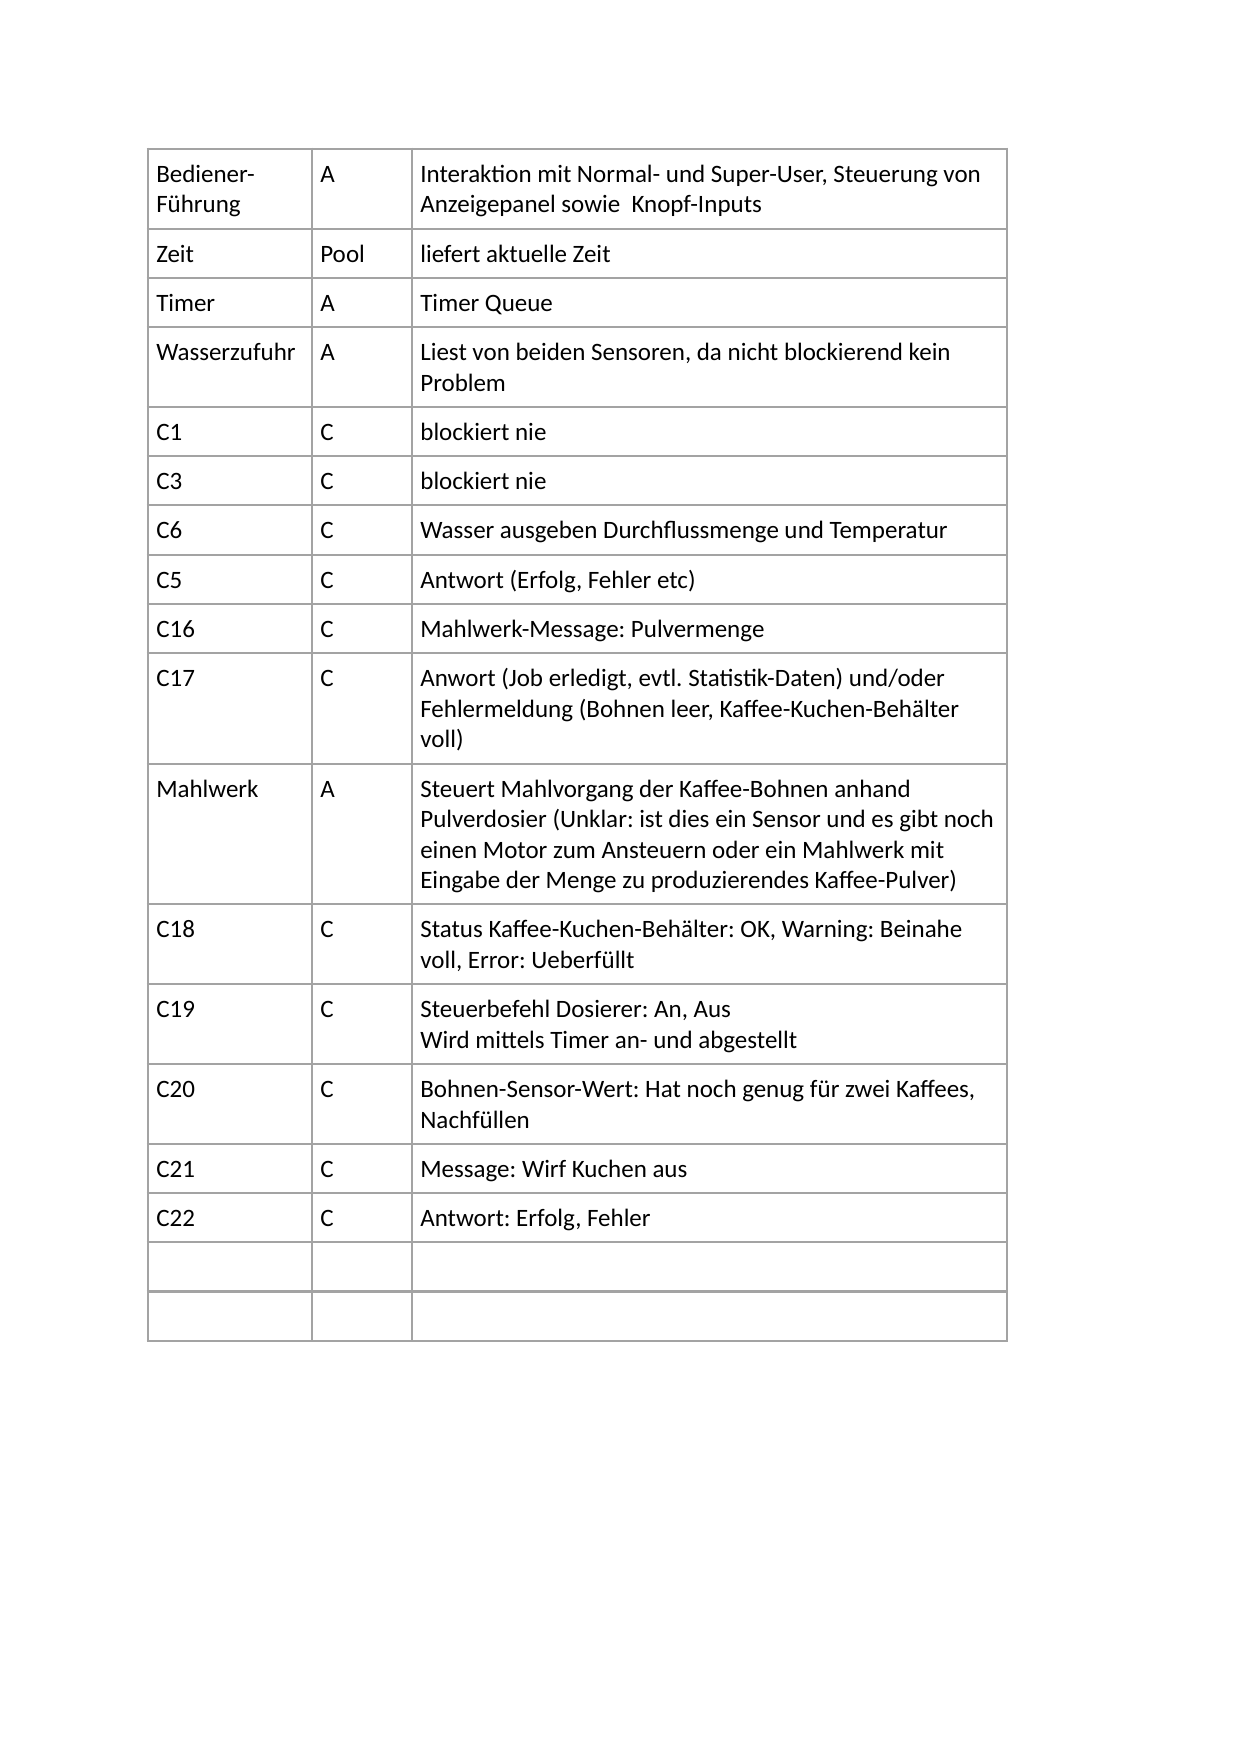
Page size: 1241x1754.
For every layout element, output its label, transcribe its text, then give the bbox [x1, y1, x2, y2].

table_cell Timer [149, 279, 311, 326]
table_cell Steuert Mahlvorgang der Kaffee-Bohnen anhand Pulverdosier (Unklar: ist dies ein Sensor und es gibt noch einen Motor zum Ansteuern oder ein Mahlwerk mit Eingabe der Menge zu produzierendes Kaffee-Pulver) [413, 765, 1006, 903]
table_cell C21 [149, 1145, 311, 1192]
table_cell C17 [149, 654, 311, 762]
table_cell C [313, 556, 411, 603]
table_cell C [313, 506, 411, 553]
table_header Interaktion mit Normal- und Super-User, Steuerung von Anzeigepanel sowie Knopf-Inputs [413, 150, 1006, 227]
table_cell C [313, 457, 411, 504]
table_cell Mahlwerk [149, 765, 311, 903]
table_cell C [313, 654, 411, 762]
table_cell [149, 1293, 311, 1340]
table_cell C [313, 1065, 411, 1143]
table_cell C [313, 1145, 411, 1192]
table_cell A [313, 328, 411, 406]
table_cell Status Kaffee-Kuchen-Behälter: OK, Warning: Beinahe voll, Error: Ueberfüllt [413, 905, 1006, 983]
table_cell Bohnen-Sensor-Wert: Hat noch genug für zwei Kaffees, Nachfüllen [413, 1065, 1006, 1143]
table_cell C18 [149, 905, 311, 983]
table_cell Wasser ausgeben Durchflussmenge und Temperatur [413, 506, 1006, 553]
table_cell [413, 1243, 1006, 1290]
table_cell C3 [149, 457, 311, 504]
table_cell blockiert nie [413, 408, 1006, 455]
table_cell Liest von beiden Sensoren, da nicht blockierend kein Problem [413, 328, 1006, 406]
table_cell C22 [149, 1194, 311, 1241]
table_cell [149, 1243, 311, 1290]
table_cell C [313, 905, 411, 983]
table_cell A [313, 765, 411, 903]
table_cell Message: Wirf Kuchen aus [413, 1145, 1006, 1192]
table_cell [413, 1293, 1006, 1340]
table_cell Pool [313, 230, 411, 277]
table_cell [313, 1293, 411, 1340]
table_cell Antwort: Erfolg, Fehler [413, 1194, 1006, 1241]
table_cell C19 [149, 985, 311, 1063]
table_cell liefert aktuelle Zeit [413, 230, 1006, 277]
table_cell Anwort (Job erledigt, evtl. Statistik-Daten) und/oder Fehlermeldung (Bohnen leer, Kaffee-Kuchen-Behälter voll) [413, 654, 1006, 762]
table_header Bediener-Führung [149, 150, 311, 227]
table_cell C20 [149, 1065, 311, 1143]
table_cell Wasserzufuhr [149, 328, 311, 406]
table_cell Timer Queue [413, 279, 1006, 326]
table_cell C [313, 1194, 411, 1241]
table_cell C [313, 605, 411, 652]
table_cell blockiert nie [413, 457, 1006, 504]
table_cell [313, 1243, 411, 1290]
table_cell Zeit [149, 230, 311, 277]
table_cell C [313, 408, 411, 455]
table_cell C6 [149, 506, 311, 553]
table_cell C5 [149, 556, 311, 603]
table_cell Mahlwerk-Message: Pulvermenge [413, 605, 1006, 652]
table_cell C [313, 985, 411, 1063]
table_cell A [313, 279, 411, 326]
table_cell C16 [149, 605, 311, 652]
table_cell Antwort (Erfolg, Fehler etc) [413, 556, 1006, 603]
table_header A [313, 150, 411, 227]
table_cell C1 [149, 408, 311, 455]
table_cell Steuerbefehl Dosierer: An, Aus Wird mittels Timer an- und abgestellt [413, 985, 1006, 1063]
